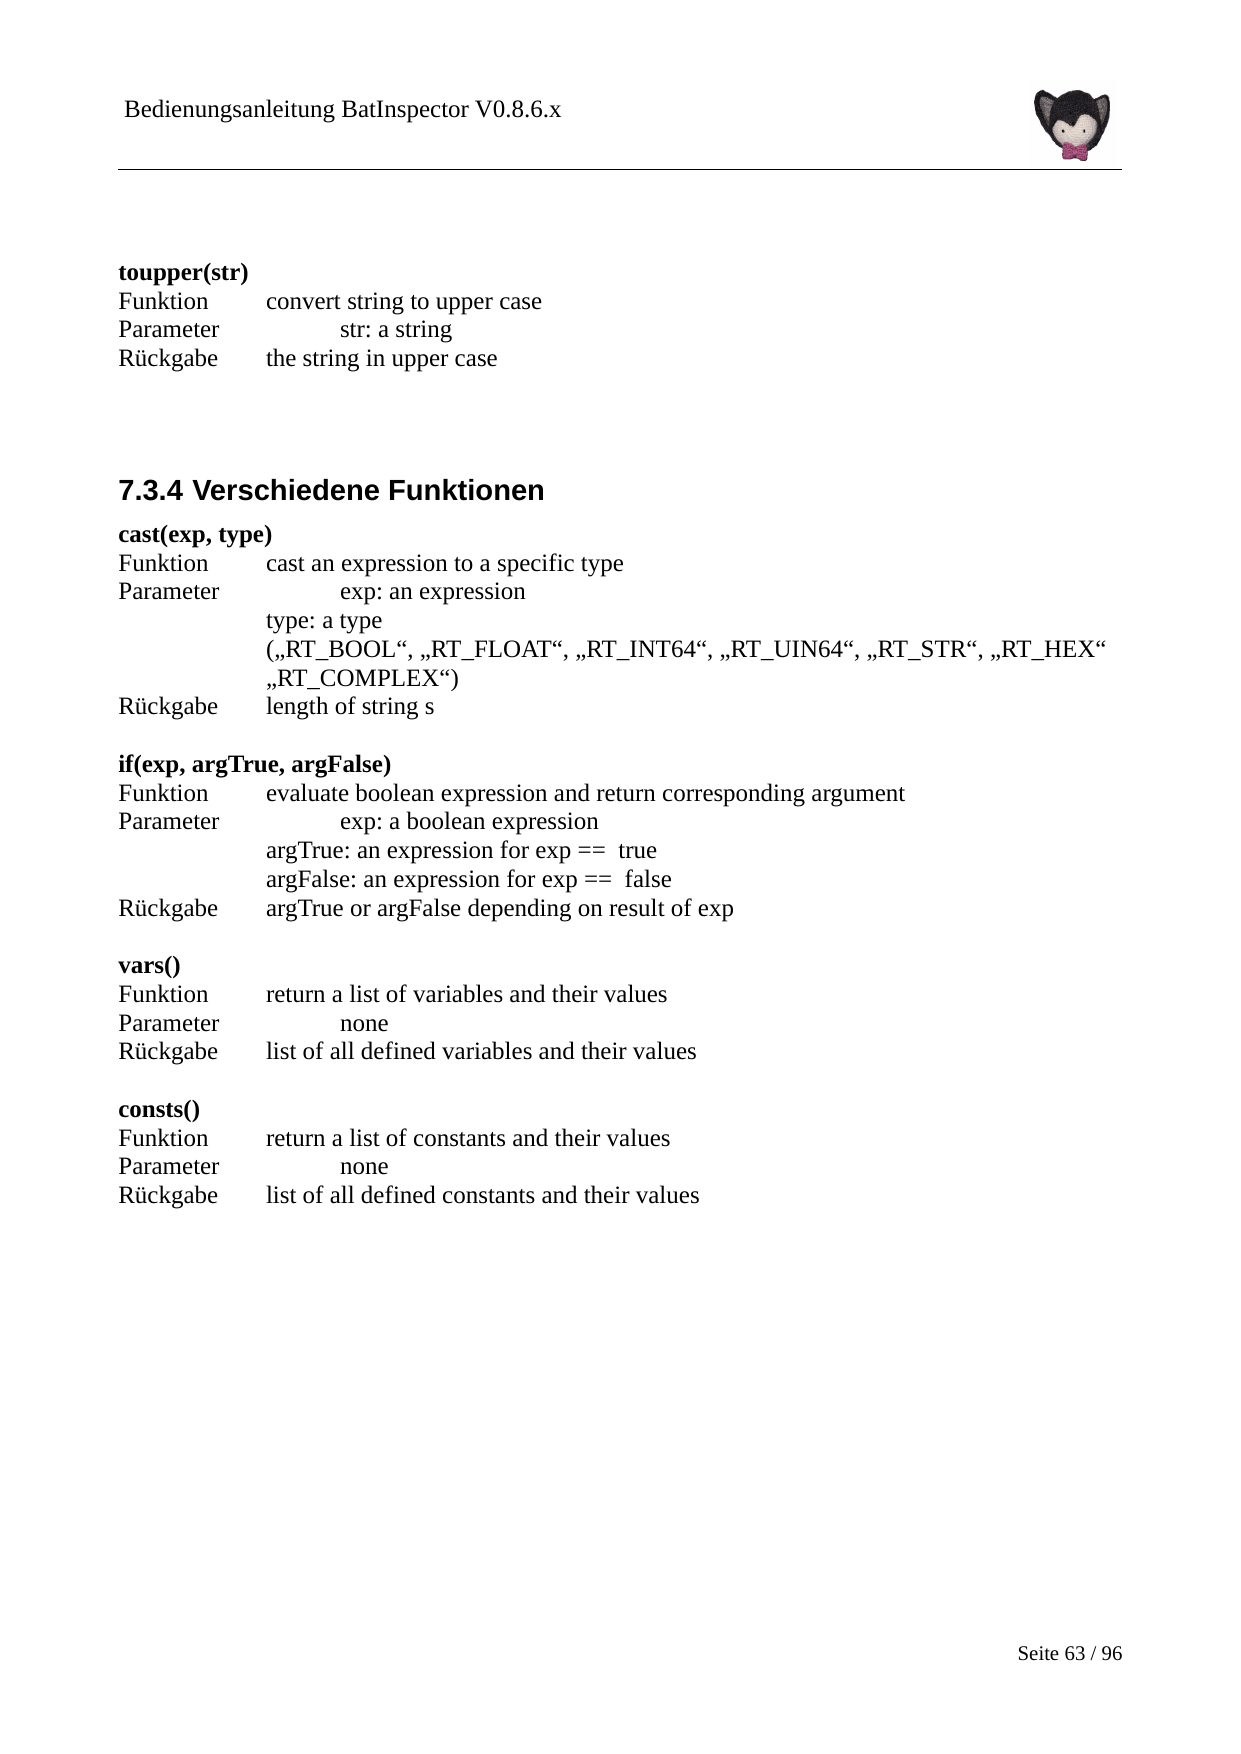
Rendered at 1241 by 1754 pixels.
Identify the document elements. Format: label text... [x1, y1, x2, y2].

text Parameter exp: an expression type: a type („RT_BOOL“, „RT_FLOAT“, „RT_INT64“, „RT_UIN64“, „RT_STR“, „RT_HEX“ „RT_COMPLEX“) [118, 576, 1122, 691]
text consts() [118, 1094, 1122, 1123]
text Rückgabe length of string s [118, 691, 1122, 720]
picture [1030, 80, 1119, 169]
text Parameter none [118, 1008, 1122, 1036]
text vars() [118, 950, 1122, 979]
text Funktion return a list of constants and their values [118, 1123, 1122, 1151]
text Rückgabe list of all defined constants and their values [118, 1180, 1122, 1209]
text Parameter str: a string Rückgabe the string in upper case [118, 314, 1122, 372]
text Rückgabe list of all defined variables and their values [118, 1036, 1122, 1065]
text Funktion convert string to upper case [118, 286, 1122, 314]
text Funktion cast an expression to a specific type [118, 548, 1122, 576]
text Parameter exp: a boolean expression argTrue: an expression for exp == true argFalse: an expression for exp == false Rückgabe argTrue or argFalse depending on result of exp [118, 806, 1122, 921]
text Parameter none [118, 1151, 1122, 1180]
text cast(exp, type) [118, 519, 1122, 548]
text Funktion evaluate boolean expression and return corresponding argument [118, 778, 1122, 806]
text toupper(str) [118, 257, 1122, 286]
text Funktion return a list of variables and their values [118, 979, 1122, 1008]
text if(exp, argTrue, argFalse) [118, 749, 1122, 778]
subtitle Verschiedene Funktionen [118, 473, 1122, 506]
